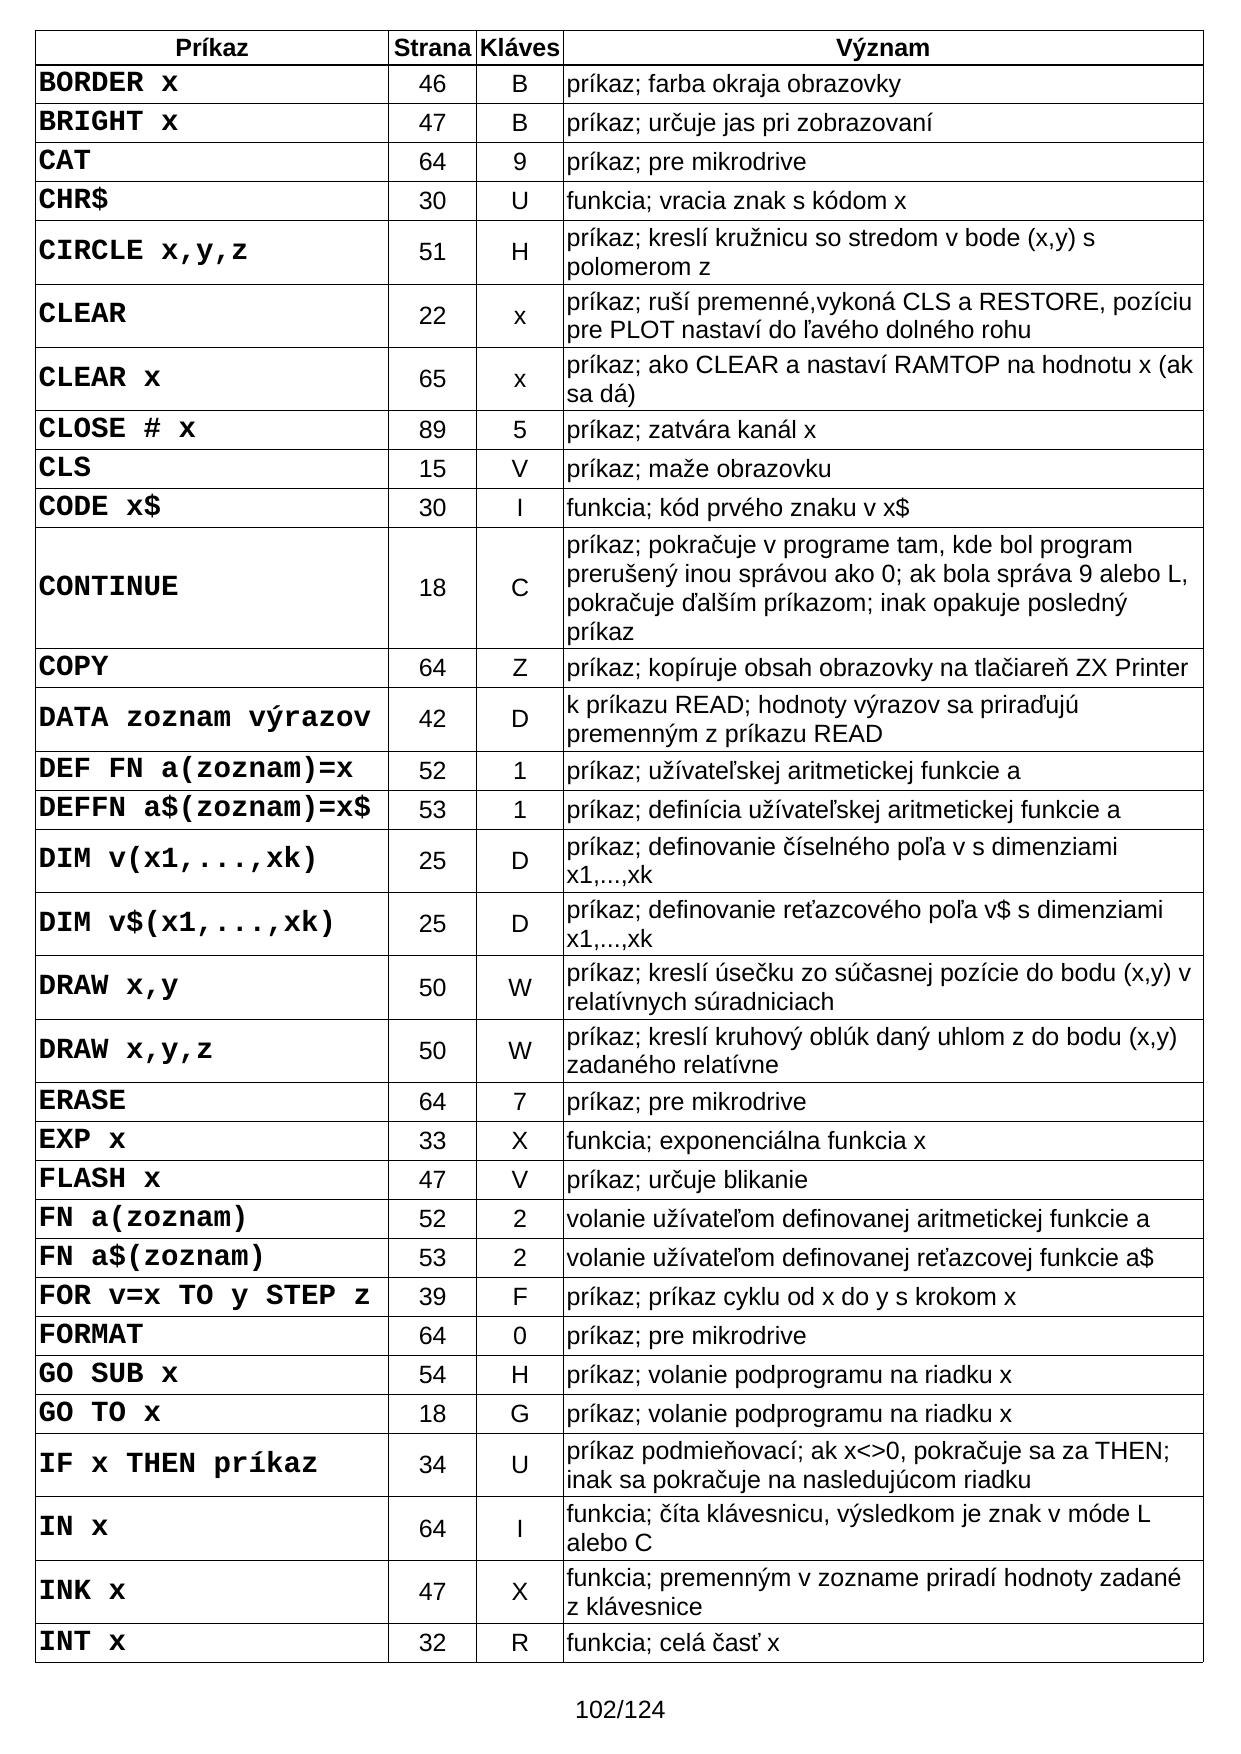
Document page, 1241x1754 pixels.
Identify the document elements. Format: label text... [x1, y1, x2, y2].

table_cell 1 [477, 791, 563, 828]
table_cell príkaz; ruší premenné,vykoná CLS a RESTORE, pozíciu pre PLOT nastaví do ľavého dolného rohu [564, 285, 1203, 347]
table_cell BRIGHT x [36, 104, 388, 142]
table_cell funkcia; vracia znak s kódom x [564, 182, 1203, 220]
table_cell 39 [389, 1278, 476, 1316]
table_cell 51 [389, 221, 476, 283]
table_cell 33 [389, 1122, 476, 1160]
table_cell V [477, 450, 563, 488]
table_cell 15 [389, 450, 476, 488]
table_cell B [477, 104, 563, 142]
table_cell príkaz; kreslí kruhový oblúk daný uhlom z do bodu (x,y) zadaného relatívne [564, 1020, 1203, 1082]
table_cell 53 [389, 1239, 476, 1277]
table_cell DEF FN a(zoznam)=x [36, 752, 388, 789]
table_cell 52 [389, 1200, 476, 1238]
table_header Strana [389, 31, 476, 64]
table_cell 50 [389, 956, 476, 1019]
table_cell príkaz; určuje blikanie [564, 1161, 1203, 1199]
table_cell CLEAR [36, 285, 388, 347]
table_cell BORDER x [36, 66, 388, 103]
table_cell 64 [389, 143, 476, 181]
table_cell príkaz; definícia užívateľskej aritmetickej funkcie a [564, 791, 1203, 828]
table_cell 47 [389, 1161, 476, 1199]
table_cell V [477, 1161, 563, 1199]
table_cell príkaz; užívateľskej aritmetickej funkcie a [564, 752, 1203, 789]
table_cell W [477, 1020, 563, 1082]
table_cell CLEAR x [36, 348, 388, 410]
table_cell 46 [389, 66, 476, 103]
table_cell U [477, 1434, 563, 1496]
table_cell príkaz; volanie podprogramu na riadku x [564, 1395, 1203, 1433]
table_cell CAT [36, 143, 388, 181]
table_cell DEFFN a$(zoznam)=x$ [36, 791, 388, 828]
table_cell R [477, 1624, 563, 1662]
table_cell 32 [389, 1624, 476, 1662]
table_cell EXP x [36, 1122, 388, 1160]
table_cell príkaz; definovanie reťazcového poľa v$ s dimenziami x1,...,xk [564, 893, 1203, 955]
table_cell CLS [36, 450, 388, 488]
table_cell CIRCLE x,y,z [36, 221, 388, 283]
table_cell FN a(zoznam) [36, 1200, 388, 1238]
table_cell I [477, 1497, 563, 1560]
table_cell 65 [389, 348, 476, 410]
table_cell DATA zoznam výrazov [36, 688, 388, 751]
table_cell 53 [389, 791, 476, 828]
table_cell príkaz; zatvára kanál x [564, 411, 1203, 449]
table_cell IF x THEN príkaz [36, 1434, 388, 1496]
table_cell 47 [389, 1561, 476, 1623]
table_cell príkaz; pokračuje v programe tam, kde bol program prerušený inou správou ako 0; ak bola správa 9 alebo L, pokračuje ďalším príkazom; inak opakuje posledný príkaz [564, 528, 1203, 648]
table_cell FN a$(zoznam) [36, 1239, 388, 1277]
table_cell 52 [389, 752, 476, 789]
table_cell 2 [477, 1239, 563, 1277]
table_cell FLASH x [36, 1161, 388, 1199]
table_cell k príkazu READ; hodnoty výrazov sa priraďujú premenným z príkazu READ [564, 688, 1203, 751]
table_cell W [477, 956, 563, 1019]
table_cell 25 [389, 830, 476, 892]
table_cell 5 [477, 411, 563, 449]
table_cell I [477, 489, 563, 527]
table_cell 22 [389, 285, 476, 347]
table_cell 42 [389, 688, 476, 751]
table_cell funkcia; exponenciálna funkcia x [564, 1122, 1203, 1160]
table_cell GO TO x [36, 1395, 388, 1433]
table_cell príkaz; kreslí kružnicu so stredom v bode (x,y) s polomerom z [564, 221, 1203, 283]
table_cell 64 [389, 1083, 476, 1121]
table_cell príkaz; definovanie číselného poľa v s dimenziami x1,...,xk [564, 830, 1203, 892]
table_cell príkaz podmieňovací; ak x<>0, pokračuje sa za THEN; inak sa pokračuje na nasledujúcom riadku [564, 1434, 1203, 1496]
table_cell 18 [389, 1395, 476, 1433]
table_cell DIM v$(x1,...,xk) [36, 893, 388, 955]
table_cell H [477, 221, 563, 283]
table_cell príkaz; pre mikrodrive [564, 143, 1203, 181]
table_cell FOR v=x TO y STEP z [36, 1278, 388, 1316]
table_cell CLOSE # x [36, 411, 388, 449]
table_cell príkaz; ako CLEAR a nastaví RAMTOP na hodnotu x (ak sa dá) [564, 348, 1203, 410]
table_cell 89 [389, 411, 476, 449]
table_cell D [477, 893, 563, 955]
table_cell FORMAT [36, 1317, 388, 1355]
table_cell príkaz; volanie podprogramu na riadku x [564, 1356, 1203, 1394]
table_cell 9 [477, 143, 563, 181]
table_cell DRAW x,y [36, 956, 388, 1019]
table_cell 64 [389, 1497, 476, 1560]
table_cell 0 [477, 1317, 563, 1355]
table_cell X [477, 1561, 563, 1623]
table_cell DIM v(x1,...,xk) [36, 830, 388, 892]
table_cell C [477, 528, 563, 648]
table_cell Z [477, 649, 563, 687]
table_cell COPY [36, 649, 388, 687]
table_cell 25 [389, 893, 476, 955]
table_cell 18 [389, 528, 476, 648]
table_cell príkaz; určuje jas pri zobrazovaní [564, 104, 1203, 142]
table_cell 30 [389, 489, 476, 527]
table_cell 54 [389, 1356, 476, 1394]
table_cell IN x [36, 1497, 388, 1560]
table_cell 7 [477, 1083, 563, 1121]
table_cell príkaz; kopíruje obsah obrazovky na tlačiareň ZX Printer [564, 649, 1203, 687]
table_cell CONTINUE [36, 528, 388, 648]
table_cell volanie užívateľom definovanej reťazcovej funkcie a$ [564, 1239, 1203, 1277]
table_header Príkaz [36, 31, 388, 64]
table_cell volanie užívateľom definovanej aritmetickej funkcie a [564, 1200, 1203, 1238]
table_cell 1 [477, 752, 563, 789]
table_cell X [477, 1122, 563, 1160]
table_cell príkaz; pre mikrodrive [564, 1083, 1203, 1121]
table_header Kláves [477, 31, 563, 64]
table_cell CODE x$ [36, 489, 388, 527]
table_cell funkcia; kód prvého znaku v x$ [564, 489, 1203, 527]
table_cell 64 [389, 649, 476, 687]
table_cell 30 [389, 182, 476, 220]
table_cell príkaz; príkaz cyklu od x do y s krokom x [564, 1278, 1203, 1316]
table_cell CHR$ [36, 182, 388, 220]
table_cell x [477, 348, 563, 410]
table_cell G [477, 1395, 563, 1433]
table_cell funkcia; číta klávesnicu, výsledkom je znak v móde L alebo C [564, 1497, 1203, 1560]
table_cell U [477, 182, 563, 220]
table_cell 2 [477, 1200, 563, 1238]
table_cell 50 [389, 1020, 476, 1082]
table_cell funkcia; celá časť x [564, 1624, 1203, 1662]
table_cell 64 [389, 1317, 476, 1355]
table_cell D [477, 830, 563, 892]
table_cell GO SUB x [36, 1356, 388, 1394]
table_cell príkaz; kreslí úsečku zo súčasnej pozície do bodu (x,y) v relatívnych súradniciach [564, 956, 1203, 1019]
table_cell D [477, 688, 563, 751]
table_cell INT x [36, 1624, 388, 1662]
table_cell ERASE [36, 1083, 388, 1121]
table_cell príkaz; farba okraja obrazovky [564, 66, 1203, 103]
table_cell F [477, 1278, 563, 1316]
table_header Význam [564, 31, 1203, 64]
table_cell H [477, 1356, 563, 1394]
table_cell 47 [389, 104, 476, 142]
table_cell funkcia; premenným v zozname priradí hodnoty zadané z klávesnice [564, 1561, 1203, 1623]
table_cell INK x [36, 1561, 388, 1623]
table_cell 34 [389, 1434, 476, 1496]
table_cell príkaz; maže obrazovku [564, 450, 1203, 488]
table_cell DRAW x,y,z [36, 1020, 388, 1082]
table_cell x [477, 285, 563, 347]
table_cell B [477, 66, 563, 103]
table_cell príkaz; pre mikrodrive [564, 1317, 1203, 1355]
